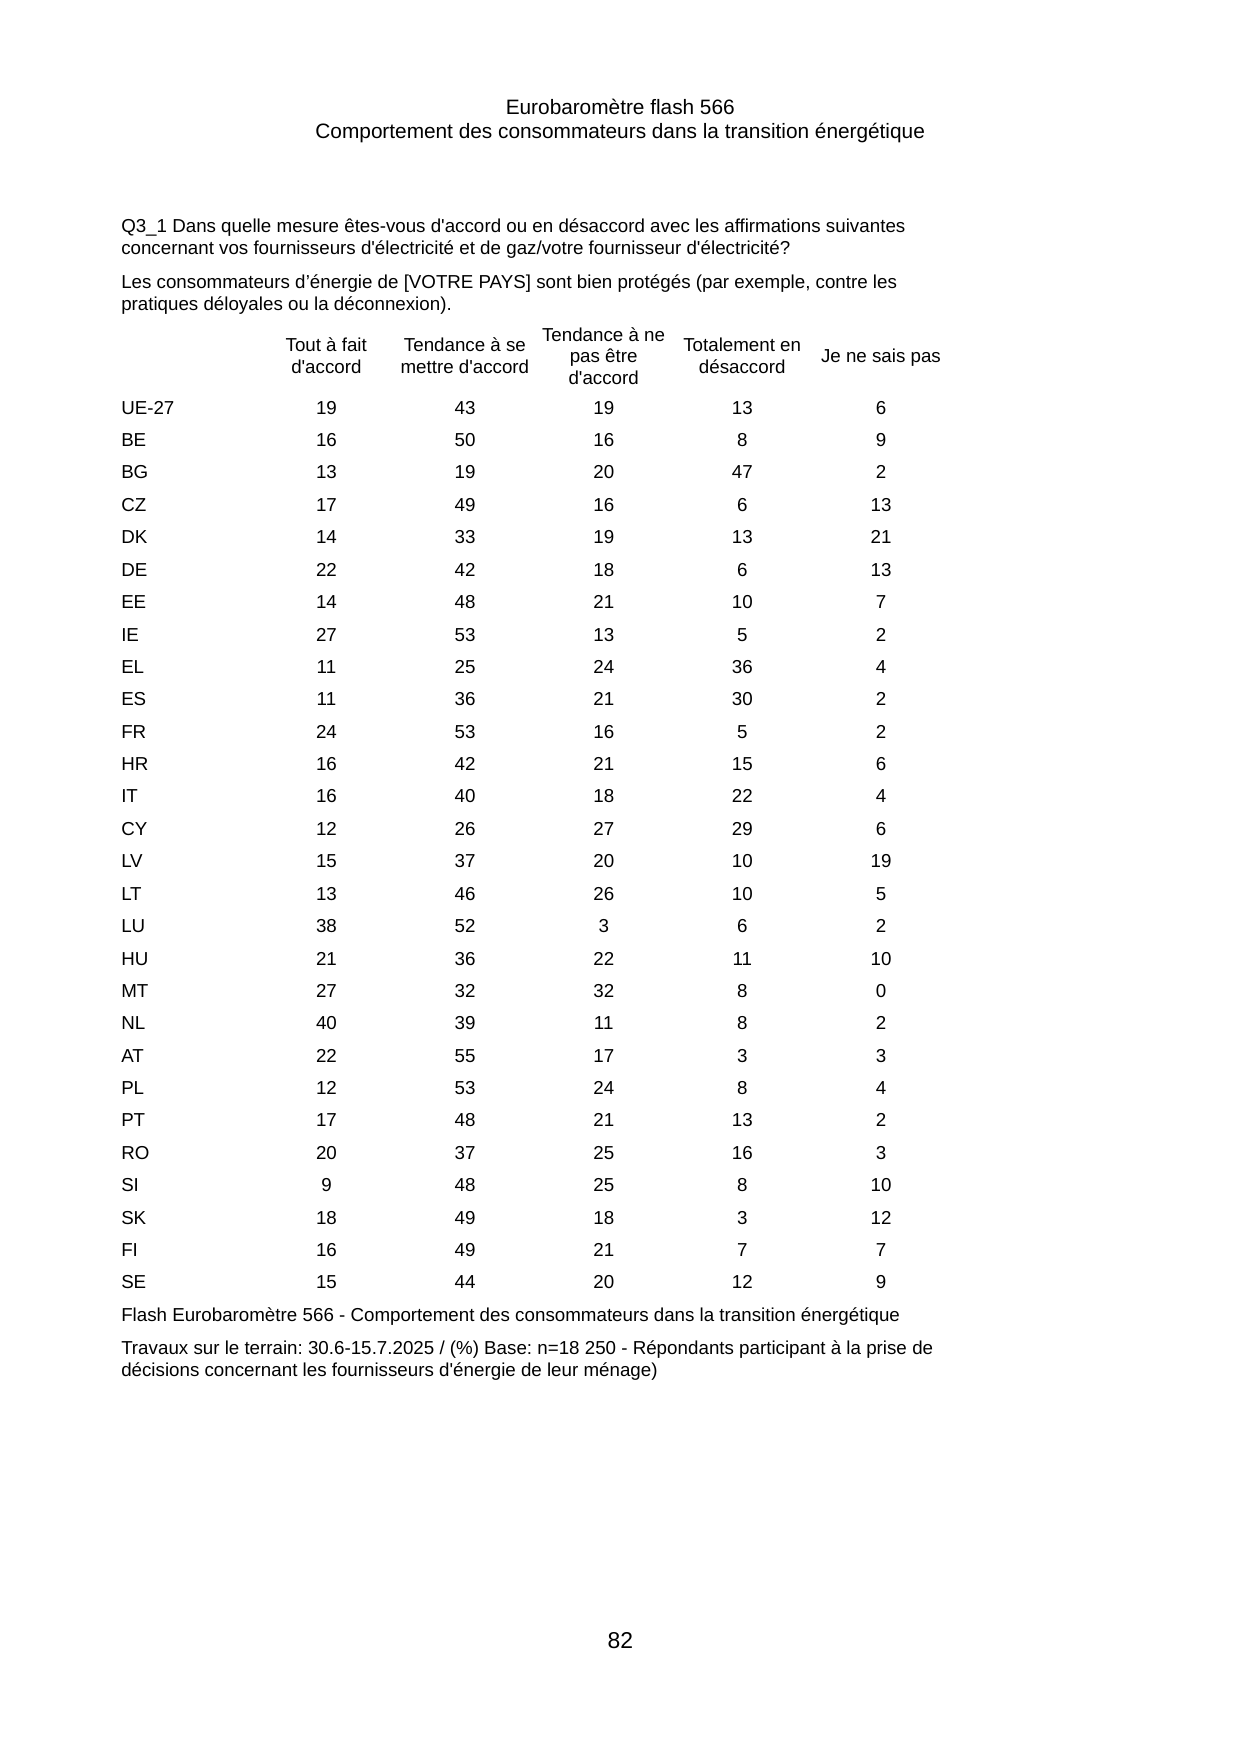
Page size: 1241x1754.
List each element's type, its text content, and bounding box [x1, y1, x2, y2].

table_cell RO [118, 1136, 257, 1169]
table_cell 13 [257, 456, 395, 488]
table_cell 12 [257, 812, 395, 845]
table_cell 30 [673, 683, 811, 715]
table_cell 15 [257, 1266, 395, 1298]
table_cell 16 [534, 715, 673, 747]
table_cell UE-27 [118, 391, 257, 423]
table_cell 20 [257, 1136, 395, 1169]
table_cell 11 [257, 683, 395, 715]
table_cell Tendance à se mettre d'accord [395, 321, 534, 391]
table_cell 10 [673, 877, 811, 909]
table_cell 22 [257, 553, 395, 586]
table_cell 21 [534, 1104, 673, 1136]
table_cell 13 [257, 877, 395, 909]
table_cell CY [118, 812, 257, 845]
table_cell MT [118, 974, 257, 1007]
table_cell 40 [257, 1007, 395, 1039]
table_cell 10 [811, 942, 950, 974]
table_cell 26 [395, 812, 534, 845]
table_cell DK [118, 521, 257, 553]
table_cell 18 [534, 780, 673, 812]
table_cell 8 [673, 974, 811, 1007]
table_cell 16 [257, 1234, 395, 1266]
table_cell 49 [395, 1201, 534, 1233]
table_cell SK [118, 1201, 257, 1233]
table_cell 5 [673, 715, 811, 747]
table_cell 9 [811, 1266, 950, 1298]
table_cell 46 [395, 877, 534, 909]
table_cell 8 [673, 424, 811, 456]
table_cell 8 [673, 1071, 811, 1104]
table_cell CZ [118, 488, 257, 521]
table_cell 24 [534, 1071, 673, 1104]
table_cell 53 [395, 715, 534, 747]
table_cell 2 [811, 910, 950, 942]
table_cell 49 [395, 1234, 534, 1266]
table_cell 32 [534, 974, 673, 1007]
table_cell 4 [811, 1071, 950, 1104]
table_cell IT [118, 780, 257, 812]
table_cell 18 [534, 1201, 673, 1233]
table_cell 26 [534, 877, 673, 909]
table_cell 22 [673, 780, 811, 812]
table_cell 13 [534, 618, 673, 650]
table_cell 44 [395, 1266, 534, 1298]
table_cell 24 [257, 715, 395, 747]
table_cell 4 [811, 650, 950, 683]
table_cell 13 [673, 391, 811, 423]
table_cell 16 [257, 424, 395, 456]
table_cell LT [118, 877, 257, 909]
table_cell 2 [811, 683, 950, 715]
table_cell 13 [811, 488, 950, 521]
table_cell 16 [534, 488, 673, 521]
table_cell 11 [673, 942, 811, 974]
table_cell HR [118, 748, 257, 780]
table_cell Tendance à ne pas être d'accord [534, 321, 673, 391]
table_cell BE [118, 424, 257, 456]
table_cell 20 [534, 456, 673, 488]
table_header Q3_1 Dans quelle mesure êtes-vous d'accord ou en désaccord avec les affirmations suivantes concernant vos fournisseurs d'électricité et de gaz/votre fournisseur d'électricité? [118, 209, 950, 265]
table_cell HU [118, 942, 257, 974]
table_cell 20 [534, 845, 673, 877]
table_cell 42 [395, 553, 534, 586]
table_cell 25 [534, 1136, 673, 1169]
table_cell 21 [534, 586, 673, 618]
table_cell 12 [673, 1266, 811, 1298]
table_cell 2 [811, 618, 950, 650]
table_cell 27 [257, 618, 395, 650]
table_cell SI [118, 1169, 257, 1201]
table_cell 18 [534, 553, 673, 586]
table_cell 2 [811, 456, 950, 488]
table_cell 13 [673, 1104, 811, 1136]
table_cell SE [118, 1266, 257, 1298]
table_cell 55 [395, 1039, 534, 1071]
table_cell BG [118, 456, 257, 488]
table_cell 5 [811, 877, 950, 909]
table_cell 14 [257, 586, 395, 618]
table_cell 47 [673, 456, 811, 488]
table_cell AT [118, 1039, 257, 1071]
table_cell 17 [257, 488, 395, 521]
table_cell 36 [395, 683, 534, 715]
table_cell Totalement en désaccord [673, 321, 811, 391]
table_cell 7 [673, 1234, 811, 1266]
table_cell 5 [673, 618, 811, 650]
table_cell 36 [673, 650, 811, 683]
table_cell 9 [811, 424, 950, 456]
table_cell EL [118, 650, 257, 683]
table_cell 3 [811, 1136, 950, 1169]
table_cell 39 [395, 1007, 534, 1039]
table_cell 8 [673, 1169, 811, 1201]
table_cell 53 [395, 1071, 534, 1104]
table_cell 6 [673, 553, 811, 586]
table_cell 27 [257, 974, 395, 1007]
table_cell 32 [395, 974, 534, 1007]
table_cell FR [118, 715, 257, 747]
table_cell 25 [395, 650, 534, 683]
table_cell 22 [257, 1039, 395, 1071]
table_cell 16 [257, 748, 395, 780]
table_cell Travaux sur le terrain: 30.6-15.7.2025 / (%) Base: n=18 250 - Répondants participant à la prise de décisions concernant les fournisseurs d'énergie de leur ménage) [118, 1331, 950, 1386]
table_cell LV [118, 845, 257, 877]
table_cell 24 [534, 650, 673, 683]
table_cell LU [118, 910, 257, 942]
table_cell 50 [395, 424, 534, 456]
table_cell 10 [673, 845, 811, 877]
table_cell ES [118, 683, 257, 715]
table_cell 12 [811, 1201, 950, 1233]
table_cell 3 [534, 910, 673, 942]
table_cell 19 [534, 521, 673, 553]
table_cell 3 [811, 1039, 950, 1071]
table_cell EE [118, 586, 257, 618]
table_cell 7 [811, 586, 950, 618]
table_cell 3 [673, 1039, 811, 1071]
table_cell 16 [534, 424, 673, 456]
table_cell 18 [257, 1201, 395, 1233]
table_cell 19 [811, 845, 950, 877]
table_cell 15 [673, 748, 811, 780]
table_cell 2 [811, 715, 950, 747]
table_cell 43 [395, 391, 534, 423]
table_cell Flash Eurobaromètre 566 - Comportement des consommateurs dans la transition énergétique [118, 1298, 950, 1331]
table_cell Tout à fait d'accord [257, 321, 395, 391]
table_cell 6 [673, 488, 811, 521]
table_cell 42 [395, 748, 534, 780]
table_cell 33 [395, 521, 534, 553]
table_cell 19 [534, 391, 673, 423]
table_cell 52 [395, 910, 534, 942]
table_cell 13 [811, 553, 950, 586]
table_cell 49 [395, 488, 534, 521]
table_cell 21 [534, 683, 673, 715]
table_cell 19 [257, 391, 395, 423]
table_cell 48 [395, 1169, 534, 1201]
table_cell 17 [534, 1039, 673, 1071]
table_cell 21 [534, 748, 673, 780]
table_cell 15 [257, 845, 395, 877]
table_cell Les consommateurs d’énergie de [VOTRE PAYS] sont bien protégés (par exemple, contre les pratiques déloyales ou la déconnexion). [118, 265, 950, 321]
table_cell PL [118, 1071, 257, 1104]
table_cell 48 [395, 586, 534, 618]
table_cell 29 [673, 812, 811, 845]
table_cell 36 [395, 942, 534, 974]
table_cell 10 [673, 586, 811, 618]
table_cell 40 [395, 780, 534, 812]
table_cell 13 [673, 521, 811, 553]
table_cell 6 [811, 748, 950, 780]
table_cell 11 [534, 1007, 673, 1039]
table_cell 37 [395, 845, 534, 877]
table_cell 22 [534, 942, 673, 974]
table_cell 21 [534, 1234, 673, 1266]
table_cell 38 [257, 910, 395, 942]
table_cell 6 [811, 812, 950, 845]
table_cell 10 [811, 1169, 950, 1201]
table_cell 2 [811, 1104, 950, 1136]
table_cell PT [118, 1104, 257, 1136]
table_cell 4 [811, 780, 950, 812]
table_cell 37 [395, 1136, 534, 1169]
table_cell 20 [534, 1266, 673, 1298]
table_cell IE [118, 618, 257, 650]
table_cell 16 [257, 780, 395, 812]
table_cell 27 [534, 812, 673, 845]
table_cell 2 [811, 1007, 950, 1039]
table_cell DE [118, 553, 257, 586]
table_cell 16 [673, 1136, 811, 1169]
table_cell [118, 321, 257, 391]
table_cell 14 [257, 521, 395, 553]
table_cell FI [118, 1234, 257, 1266]
table_cell 17 [257, 1104, 395, 1136]
table_cell 11 [257, 650, 395, 683]
table_cell 53 [395, 618, 534, 650]
table_cell 19 [395, 456, 534, 488]
table_cell 48 [395, 1104, 534, 1136]
table_cell 9 [257, 1169, 395, 1201]
table_cell NL [118, 1007, 257, 1039]
table_cell 25 [534, 1169, 673, 1201]
table_cell 12 [257, 1071, 395, 1104]
table_cell 6 [811, 391, 950, 423]
table_cell 21 [811, 521, 950, 553]
table_cell Je ne sais pas [811, 321, 950, 391]
table_cell 7 [811, 1234, 950, 1266]
table_cell 21 [257, 942, 395, 974]
table_cell 3 [673, 1201, 811, 1233]
table_cell 8 [673, 1007, 811, 1039]
table_cell 6 [673, 910, 811, 942]
table_cell 0 [811, 974, 950, 1007]
